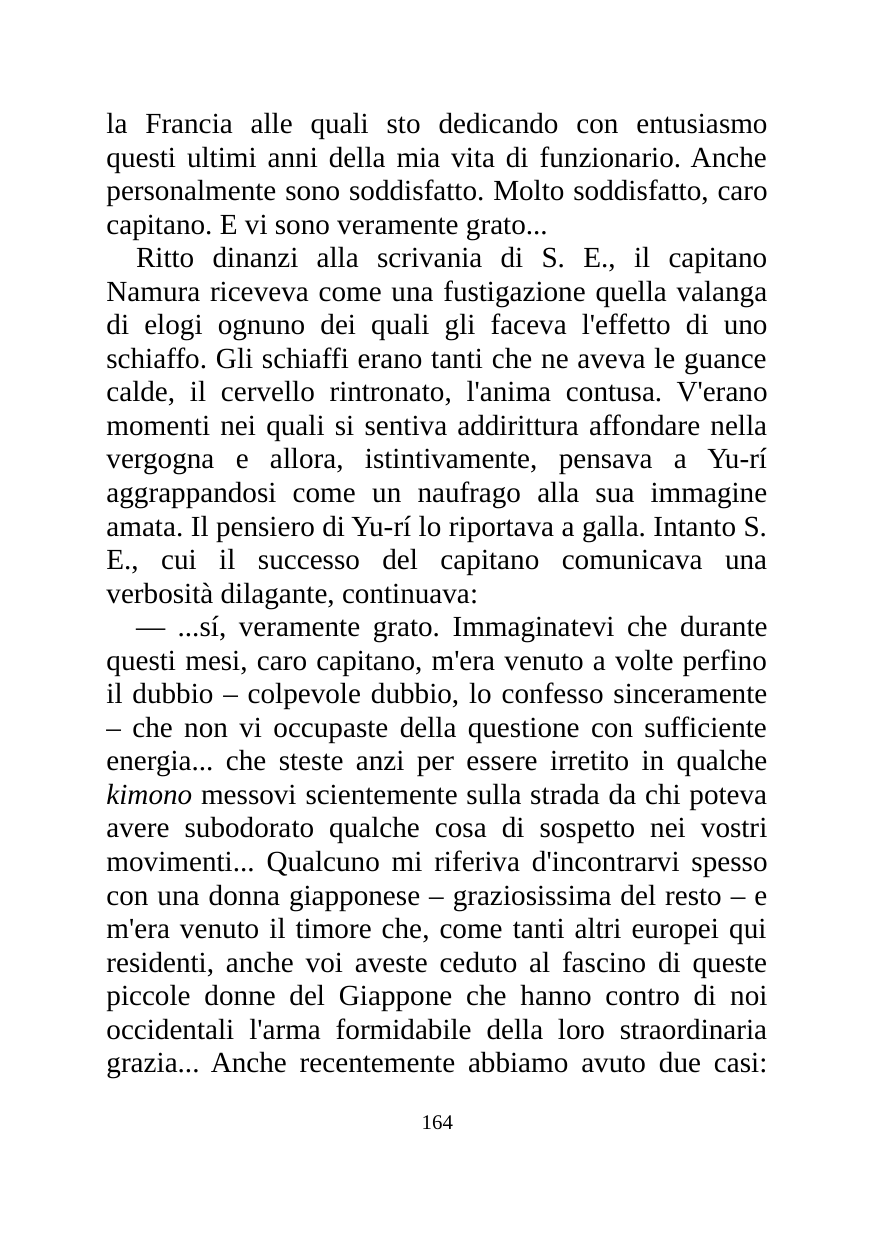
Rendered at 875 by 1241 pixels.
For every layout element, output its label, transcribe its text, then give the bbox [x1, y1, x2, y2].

text — ...sí, veramente grato. Immaginatevi che durante questi mesi, caro capitano, m'era venuto a volte perfino il dubbio – colpevole dubbio, lo confesso sinceramente – che non vi occupaste della questione con sufficiente energia... che steste anzi per essere irretito in qualche kimono messovi scientemente sulla strada da chi poteva avere subodorato qualche cosa di sospetto nei vostri movimenti... Qualcuno mi riferiva d'incontrarvi spesso con una donna giapponese – graziosissima del resto – e m'era venuto il timore che, come tanti altri europei qui residenti, anche voi aveste ceduto al fascino di queste piccole donne del Giappone che hanno contro di noi occidentali l'arma formidabile della loro straordinaria grazia... Anche recentemente abbiamo avuto due casi: [106, 609, 768, 1079]
text la Francia alle quali sto dedicando con entusiasmo questi ultimi anni della mia vita di funzionario. Anche personalmente sono soddisfatto. Molto soddisfatto, caro capitano. E vi sono veramente grato... [106, 106, 768, 240]
text Ritto dinanzi alla scrivania di S. E., il capitano Namura riceveva come una fustigazione quella valanga di elogi ognuno dei quali gli faceva l'effetto di uno schiaffo. Gli schiaffi erano tanti che ne aveva le guance calde, il cervello rintronato, l'anima contusa. V'erano momenti nei quali si sentiva addirittura affondare nella vergogna e allora, istintivamente, pensava a Yu-rí aggrappandosi come un naufrago alla sua immagine amata. Il pensiero di Yu-rí lo riportava a galla. Intanto S. E., cui il successo del capitano comunicava una verbosità dilagante, continuava: [106, 240, 768, 609]
